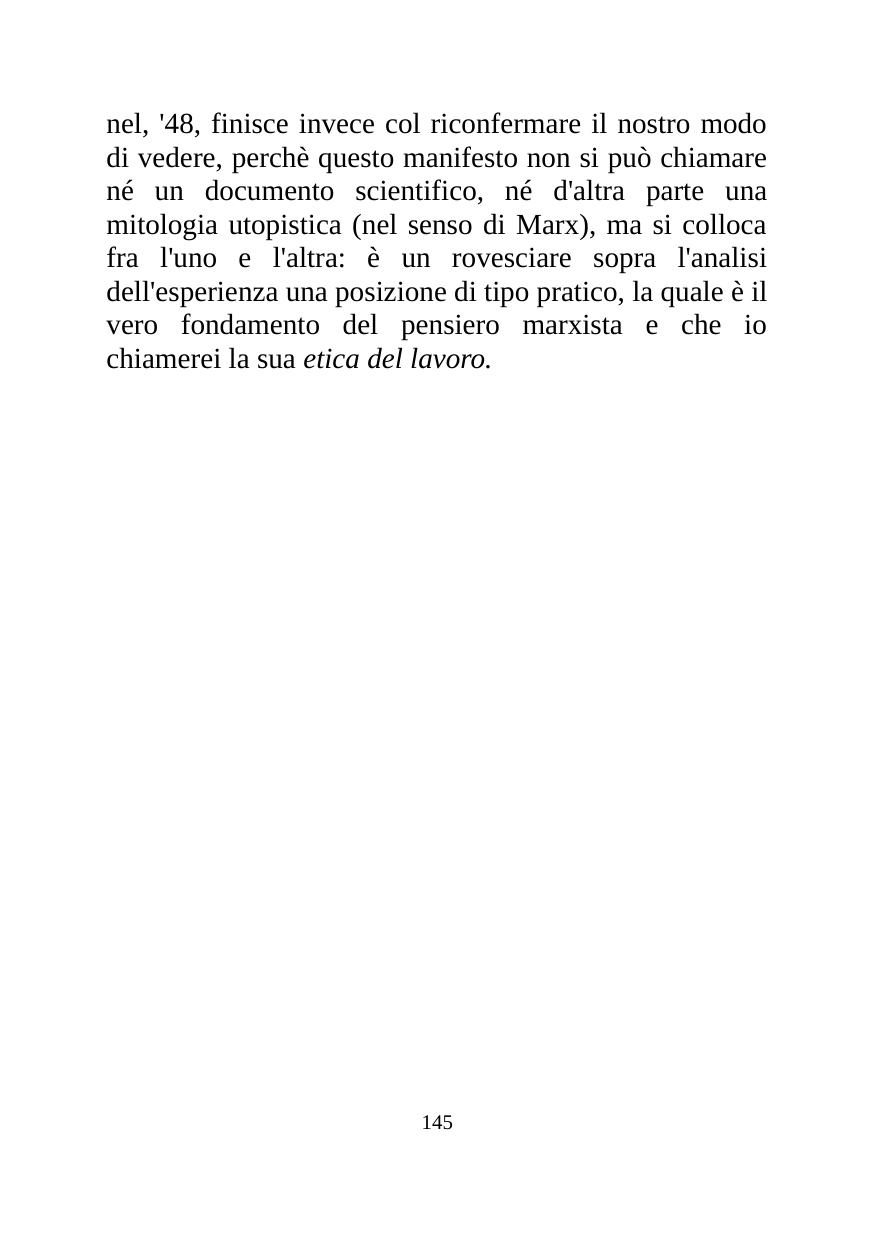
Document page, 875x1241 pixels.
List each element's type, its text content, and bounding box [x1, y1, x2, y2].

text nel, '48, finisce invece col riconfermare il nostro modo di vedere, perchè questo manifesto non si può chiamare né un documento scientifico, né d'altra parte una mitologia utopistica (nel senso di Marx), ma si colloca fra l'uno e l'altra: è un rovesciare sopra l'analisi dell'esperienza una posizione di tipo pratico, la quale è il vero fondamento del pensiero marxista e che io chiamerei la sua etica del lavoro. [106, 106, 768, 374]
